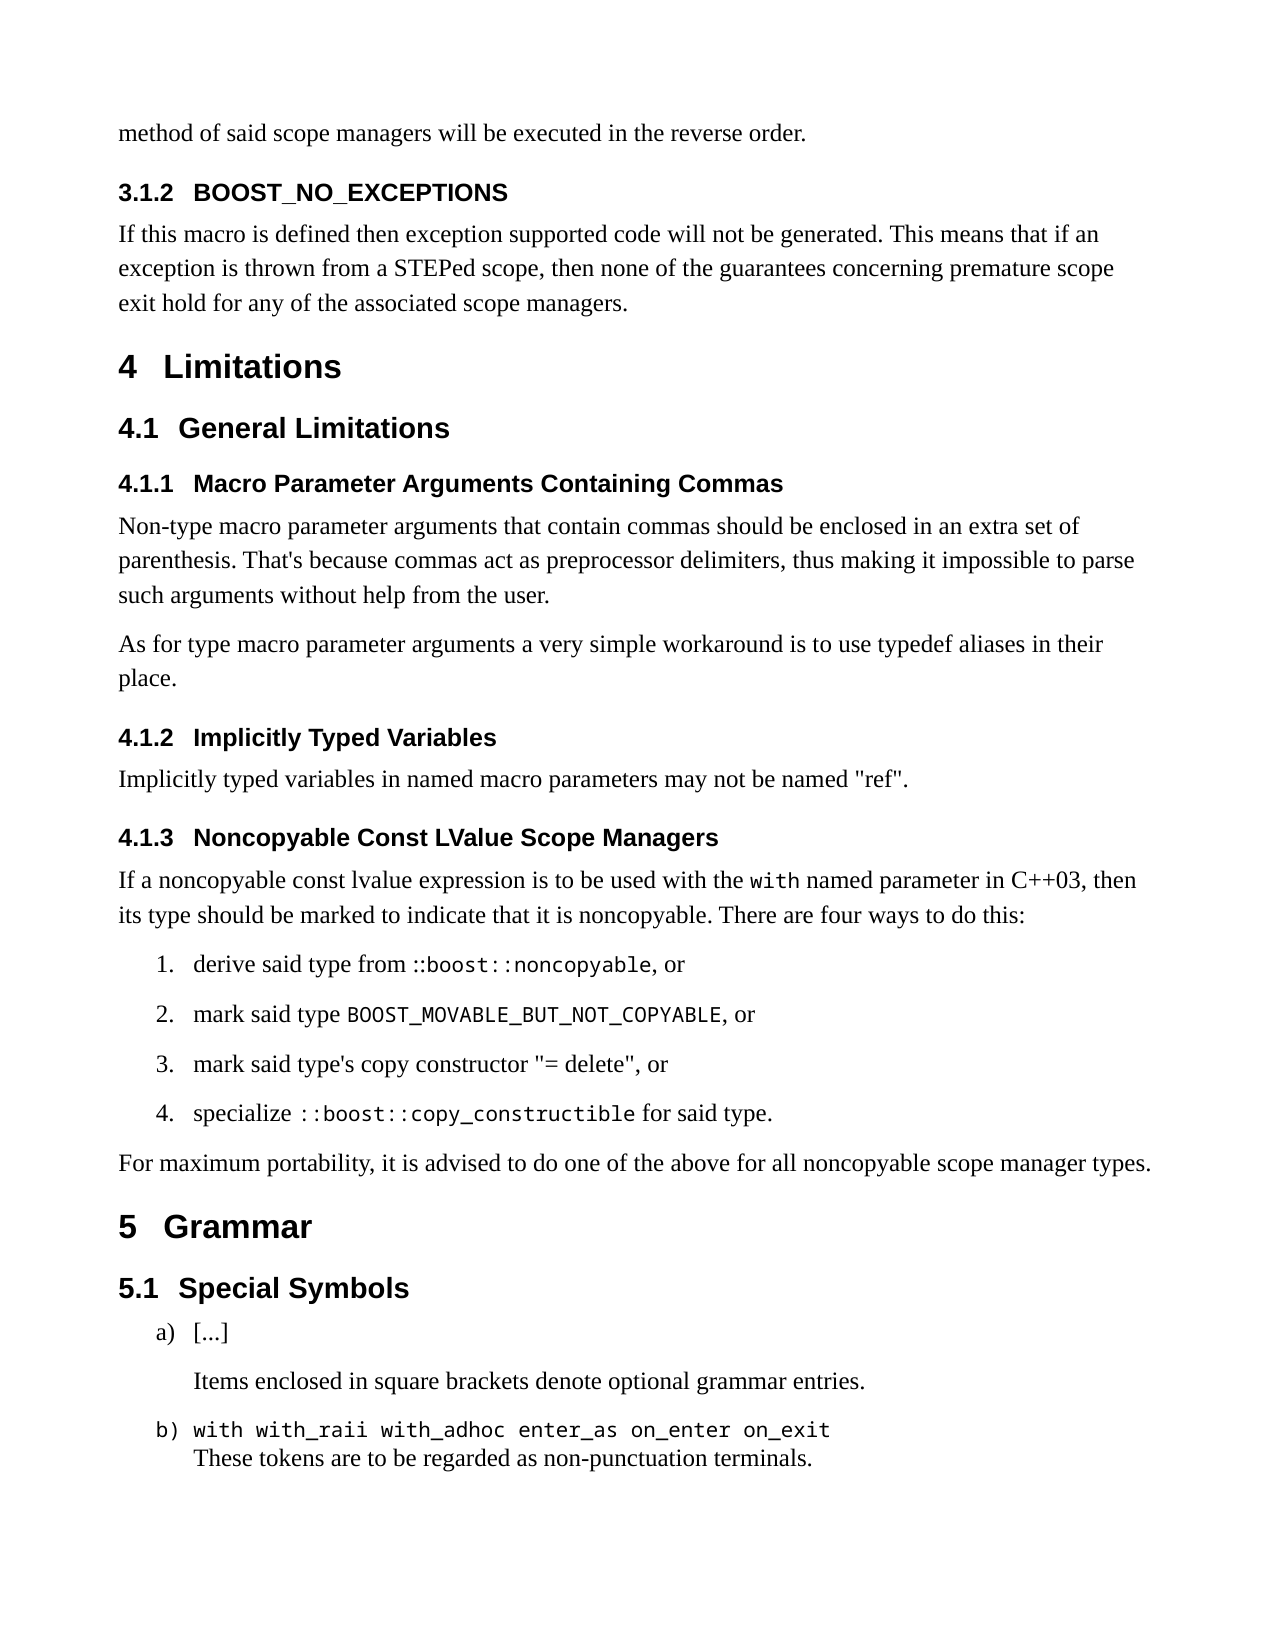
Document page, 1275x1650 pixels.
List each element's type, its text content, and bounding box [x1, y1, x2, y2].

text Implicitly typed variables in named macro parameters may not be named "ref". [118, 764, 1157, 793]
list These tokens are to be regarded as non-punctuation terminals. [156, 1443, 1157, 1472]
subtitle Grammar [118, 1207, 1157, 1246]
text If this macro is defined then exception supported code will not be generated. This means that if an exception is thrown from a STEPed scope, then none of the guarantees concerning premature scope exit hold for any of the associated scope managers. [118, 219, 1157, 317]
subtitle BOOST_NO_EXCEPTIONS [118, 178, 1157, 206]
list mark said type's copy constructor "= delete", or [156, 1049, 1157, 1077]
list [...] [156, 1317, 1157, 1346]
list mark said type BOOST_MOVABLE_BUT_NOT_COPYABLE, or [156, 999, 1157, 1028]
subtitle Implicitly Typed Variables [118, 723, 1157, 751]
text If a noncopyable const lvalue expression is to be used with the with named parameter in C++03, then its type should be marked to indicate that it is noncopyable. There are four ways to do this: [118, 865, 1157, 929]
text Non-type macro parameter arguments that contain commas should be enclosed in an extra set of parenthesis. That's because commas act as preprocessor delimiters, thus making it impossible to parse such arguments without help from the user. [118, 511, 1157, 608]
subtitle General Limitations [118, 411, 1157, 444]
subtitle Macro Parameter Arguments Containing Commas [118, 469, 1157, 498]
text For maximum portability, it is advised to do one of the above for all noncopyable scope manager types. [118, 1148, 1157, 1176]
list derive said type from ::boost::noncopyable, or [156, 949, 1157, 978]
subtitle Special Symbols [118, 1271, 1157, 1304]
text method of said scope managers will be executed in the reverse order. [118, 118, 1157, 147]
list specialize ::boost::copy_constructible for said type. [156, 1098, 1157, 1127]
subtitle Limitations [118, 347, 1157, 386]
text As for type macro parameter arguments a very simple workaround is to use typedef aliases in their place. [118, 629, 1157, 692]
list with with_raii with_adhoc enter_as on_enter on_exit [156, 1415, 1157, 1443]
subtitle Noncopyable Const LValue Scope Managers [118, 823, 1157, 852]
list Items enclosed in square brackets denote optional grammar entries. [156, 1366, 1157, 1395]
